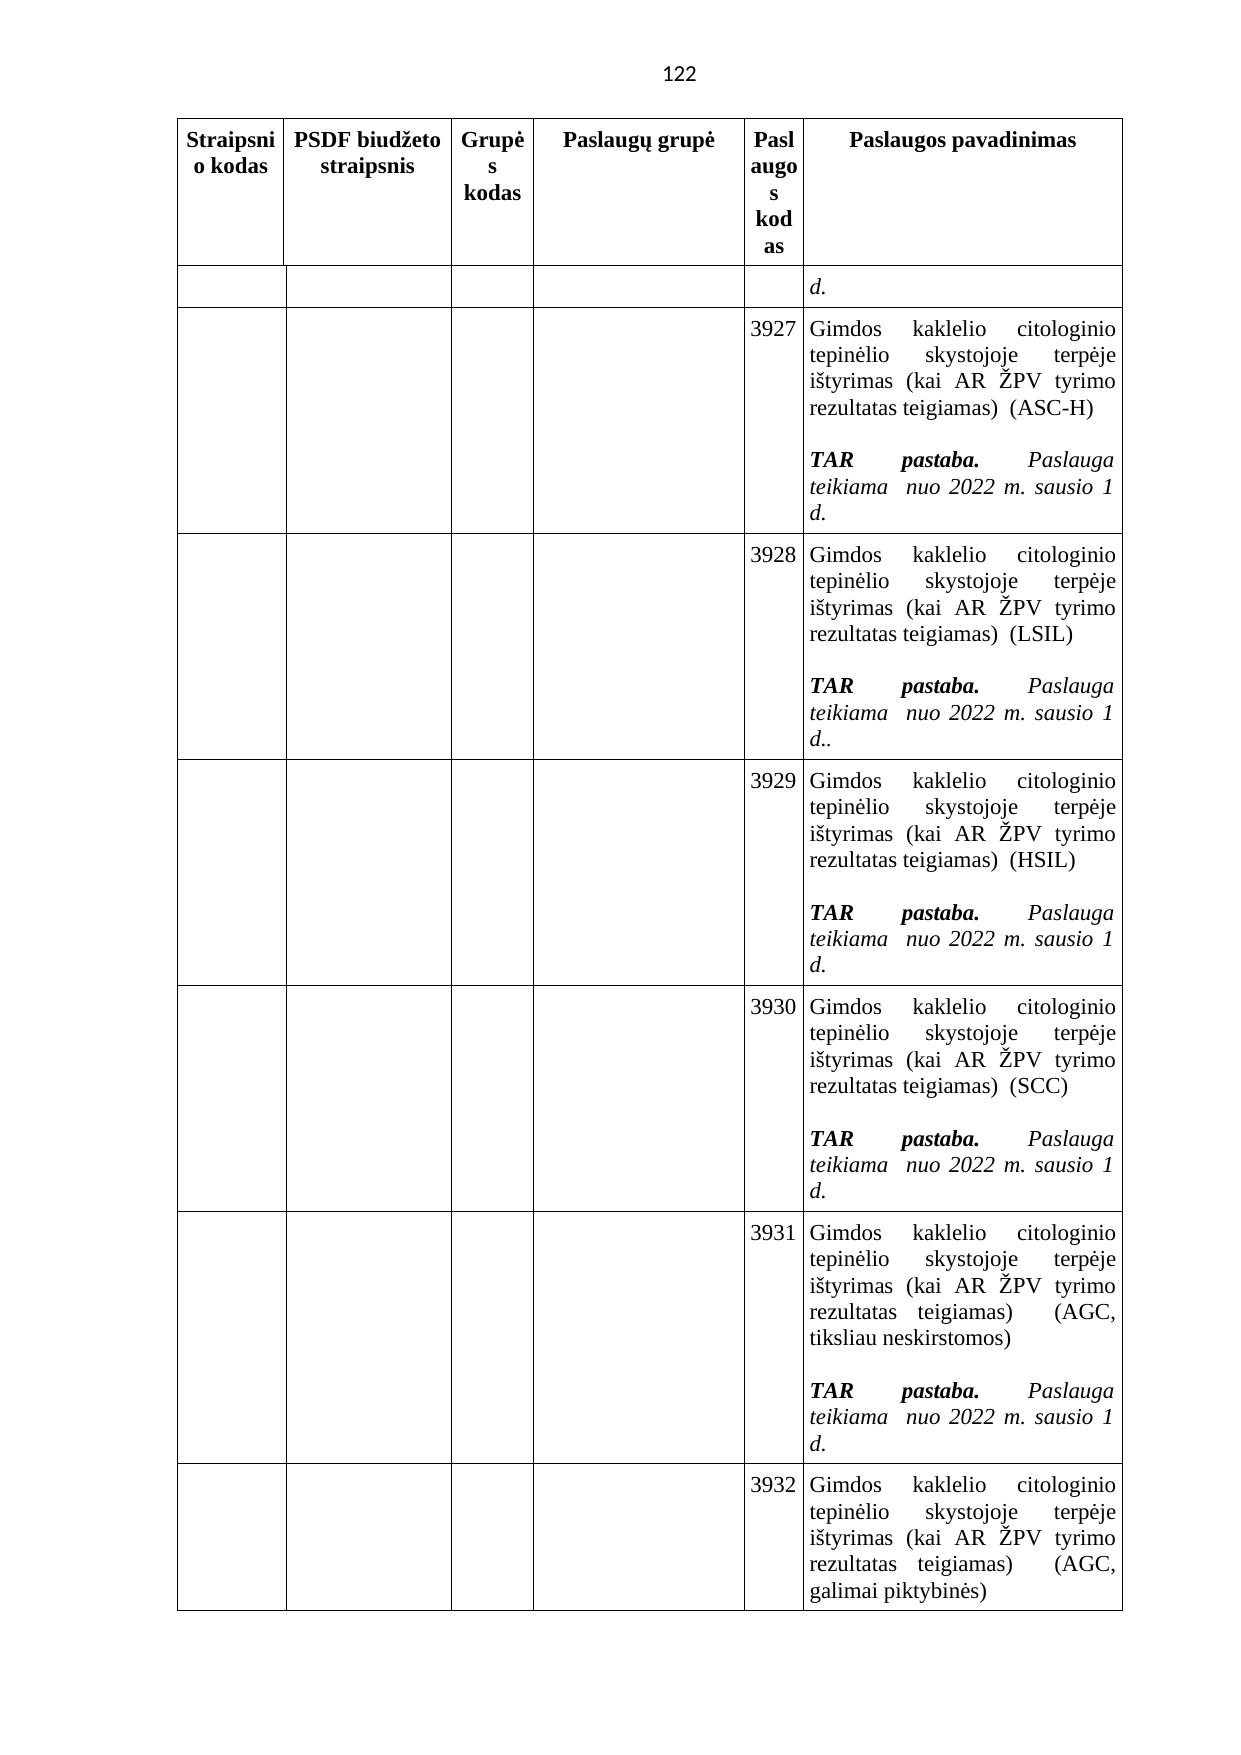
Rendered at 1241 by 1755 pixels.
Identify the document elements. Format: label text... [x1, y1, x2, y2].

table_cell [534, 1464, 744, 1610]
table_cell [287, 760, 451, 985]
table_cell Gimdos kaklelio citologinio tepinėlio skystojoje terpėje ištyrimas (kai AR ŽPV tyrimo rezultatas teigiamas) (LSIL) TAR pastaba. Paslauga teikiama nuo 2022 m. sausio 1 d.. [804, 534, 1122, 759]
table_header Straipsnio kodas [178, 119, 283, 265]
table_cell Gimdos kaklelio citologinio tepinėlio skystojoje terpėje ištyrimas (kai AR ŽPV tyrimo rezultatas teigiamas) (HSIL) TAR pastaba. Paslauga teikiama nuo 2022 m. sausio 1 d. [804, 760, 1122, 985]
table_cell [452, 986, 533, 1211]
table_cell [287, 266, 451, 307]
table_header Paslaugos pavadinimas [804, 119, 1122, 265]
table_header PSDF biudžeto straipsnis [284, 119, 451, 265]
table_cell [178, 760, 286, 985]
table_cell 3932 [745, 1464, 803, 1610]
table_cell [178, 308, 286, 533]
table_cell d. [804, 266, 1122, 307]
table_cell [452, 308, 533, 533]
table_cell Gimdos kaklelio citologinio tepinėlio skystojoje terpėje ištyrimas (kai AR ŽPV tyrimo rezultatas teigiamas) (AGC, galimai piktybinės) [804, 1464, 1122, 1610]
table_cell [534, 760, 744, 985]
table_header Paslaugos kodas [745, 119, 803, 265]
table_cell [745, 266, 803, 307]
table_cell [178, 266, 286, 307]
table_cell [178, 1464, 286, 1610]
table_cell [534, 266, 744, 307]
table_cell [534, 1212, 744, 1463]
table_cell [287, 308, 451, 533]
table_cell 3927 [745, 308, 803, 533]
table_cell [534, 986, 744, 1211]
table_cell [452, 534, 533, 759]
table_cell 3929 [745, 760, 803, 985]
table_cell [452, 1212, 533, 1463]
table_cell [452, 1464, 533, 1610]
table_cell [178, 1212, 286, 1463]
table_header Paslaugų grupė [534, 119, 744, 265]
table_header Grupės kodas [452, 119, 533, 265]
table_cell [534, 534, 744, 759]
table_cell [287, 986, 451, 1211]
table_cell [178, 986, 286, 1211]
table_cell [534, 308, 744, 533]
table_cell [178, 534, 286, 759]
table_cell Gimdos kaklelio citologinio tepinėlio skystojoje terpėje ištyrimas (kai AR ŽPV tyrimo rezultatas teigiamas) (AGC, tiksliau neskirstomos) TAR pastaba. Paslauga teikiama nuo 2022 m. sausio 1 d. [804, 1212, 1122, 1463]
table_cell [452, 266, 533, 307]
table_cell [287, 1212, 451, 1463]
table_cell Gimdos kaklelio citologinio tepinėlio skystojoje terpėje ištyrimas (kai AR ŽPV tyrimo rezultatas teigiamas) (SCC) TAR pastaba. Paslauga teikiama nuo 2022 m. sausio 1 d. [804, 986, 1122, 1211]
table_cell 3930 [745, 986, 803, 1211]
table_cell 3928 [745, 534, 803, 759]
table_cell [287, 534, 451, 759]
table_cell Gimdos kaklelio citologinio tepinėlio skystojoje terpėje ištyrimas (kai AR ŽPV tyrimo rezultatas teigiamas) (ASC-H) TAR pastaba. Paslauga teikiama nuo 2022 m. sausio 1 d. [804, 308, 1122, 533]
table_cell [287, 1464, 451, 1610]
table_cell [452, 760, 533, 985]
table_cell 3931 [745, 1212, 803, 1463]
